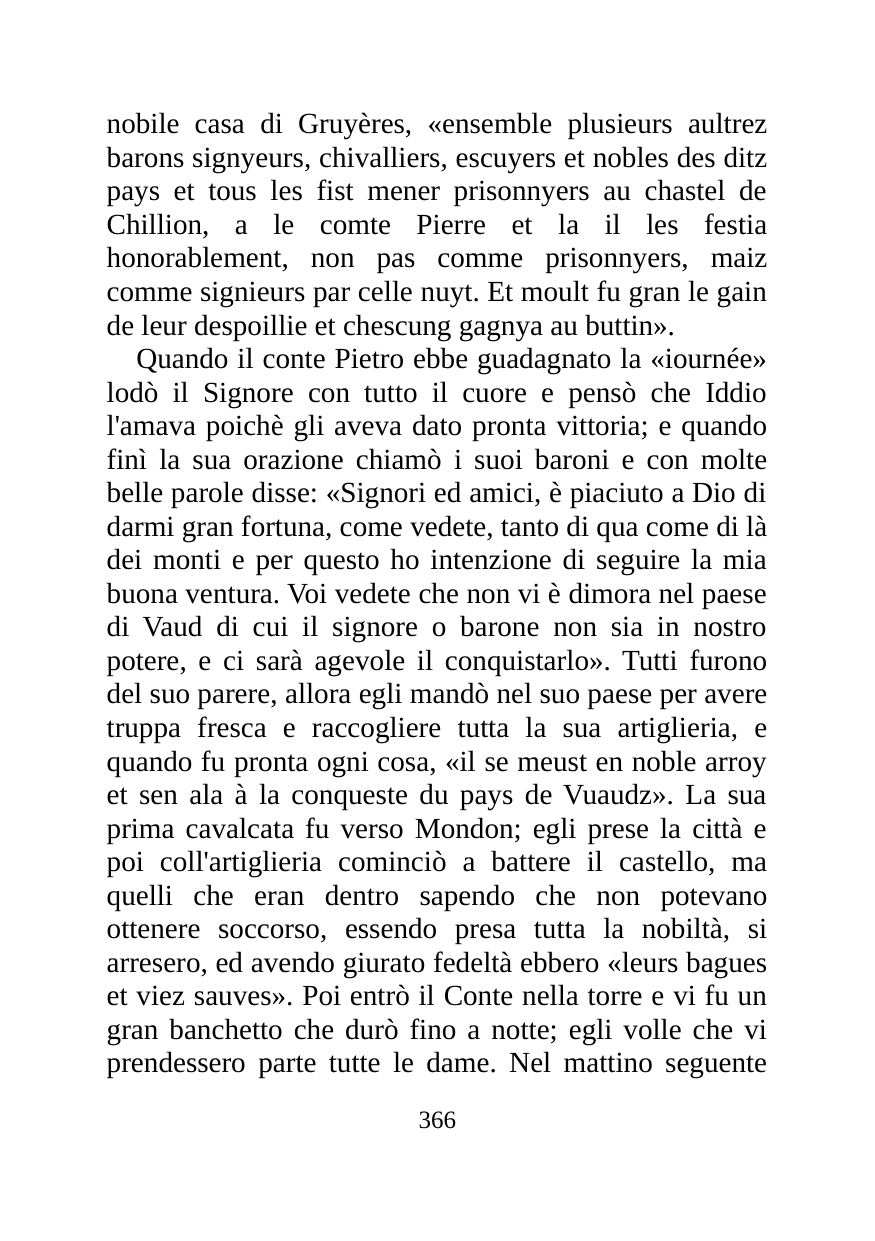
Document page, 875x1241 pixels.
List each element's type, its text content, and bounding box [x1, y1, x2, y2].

text Quando il conte Pietro ebbe guadagnato la «iournée» lodò il Signore con tutto il cuore e pensò che Iddio l'amava poichè gli aveva dato pronta vittoria; e quando finì la sua orazione chiamò i suoi baroni e con molte belle parole disse: «Signori ed amici, è piaciuto a Dio di darmi gran fortuna, come vedete, tanto di qua come di là dei monti e per questo ho intenzione di seguire la mia buona ventura. Voi vedete che non vi è dimora nel paese di Vaud di cui il signore o barone non sia in nostro potere, e ci sarà agevole il conquistarlo». Tutti furono del suo parere, allora egli mandò nel suo paese per avere truppa fresca e raccogliere tutta la sua artiglieria, e quando fu pronta ogni cosa, «il se meust en noble arroy et sen ala à la conqueste du pays de Vuaudz». La sua prima cavalcata fu verso Mondon; egli prese la città e poi coll'artiglieria cominciò a battere il castello, ma quelli che eran dentro sapendo che non potevano ottenere soccorso, essendo presa tutta la nobiltà, si arresero, ed avendo giurato fedeltà ebbero «leurs bagues et viez sauves». Poi entrò il Conte nella torre e vi fu un gran banchetto che durò fino a notte; egli volle che vi prendessero parte tutte le dame. Nel mattino seguente [106, 341, 768, 1079]
text nobile casa di Gruyères, «ensemble plusieurs aultrez barons signyeurs, chivalliers, escuyers et nobles des ditz pays et tous les fist mener prisonnyers au chastel de Chillion, a le comte Pierre et la il les festia honorablement, non pas comme prisonnyers, maiz comme signieurs par celle nuyt. Et moult fu gran le gain de leur despoillie et chescung gagnya au buttin». [106, 106, 768, 341]
